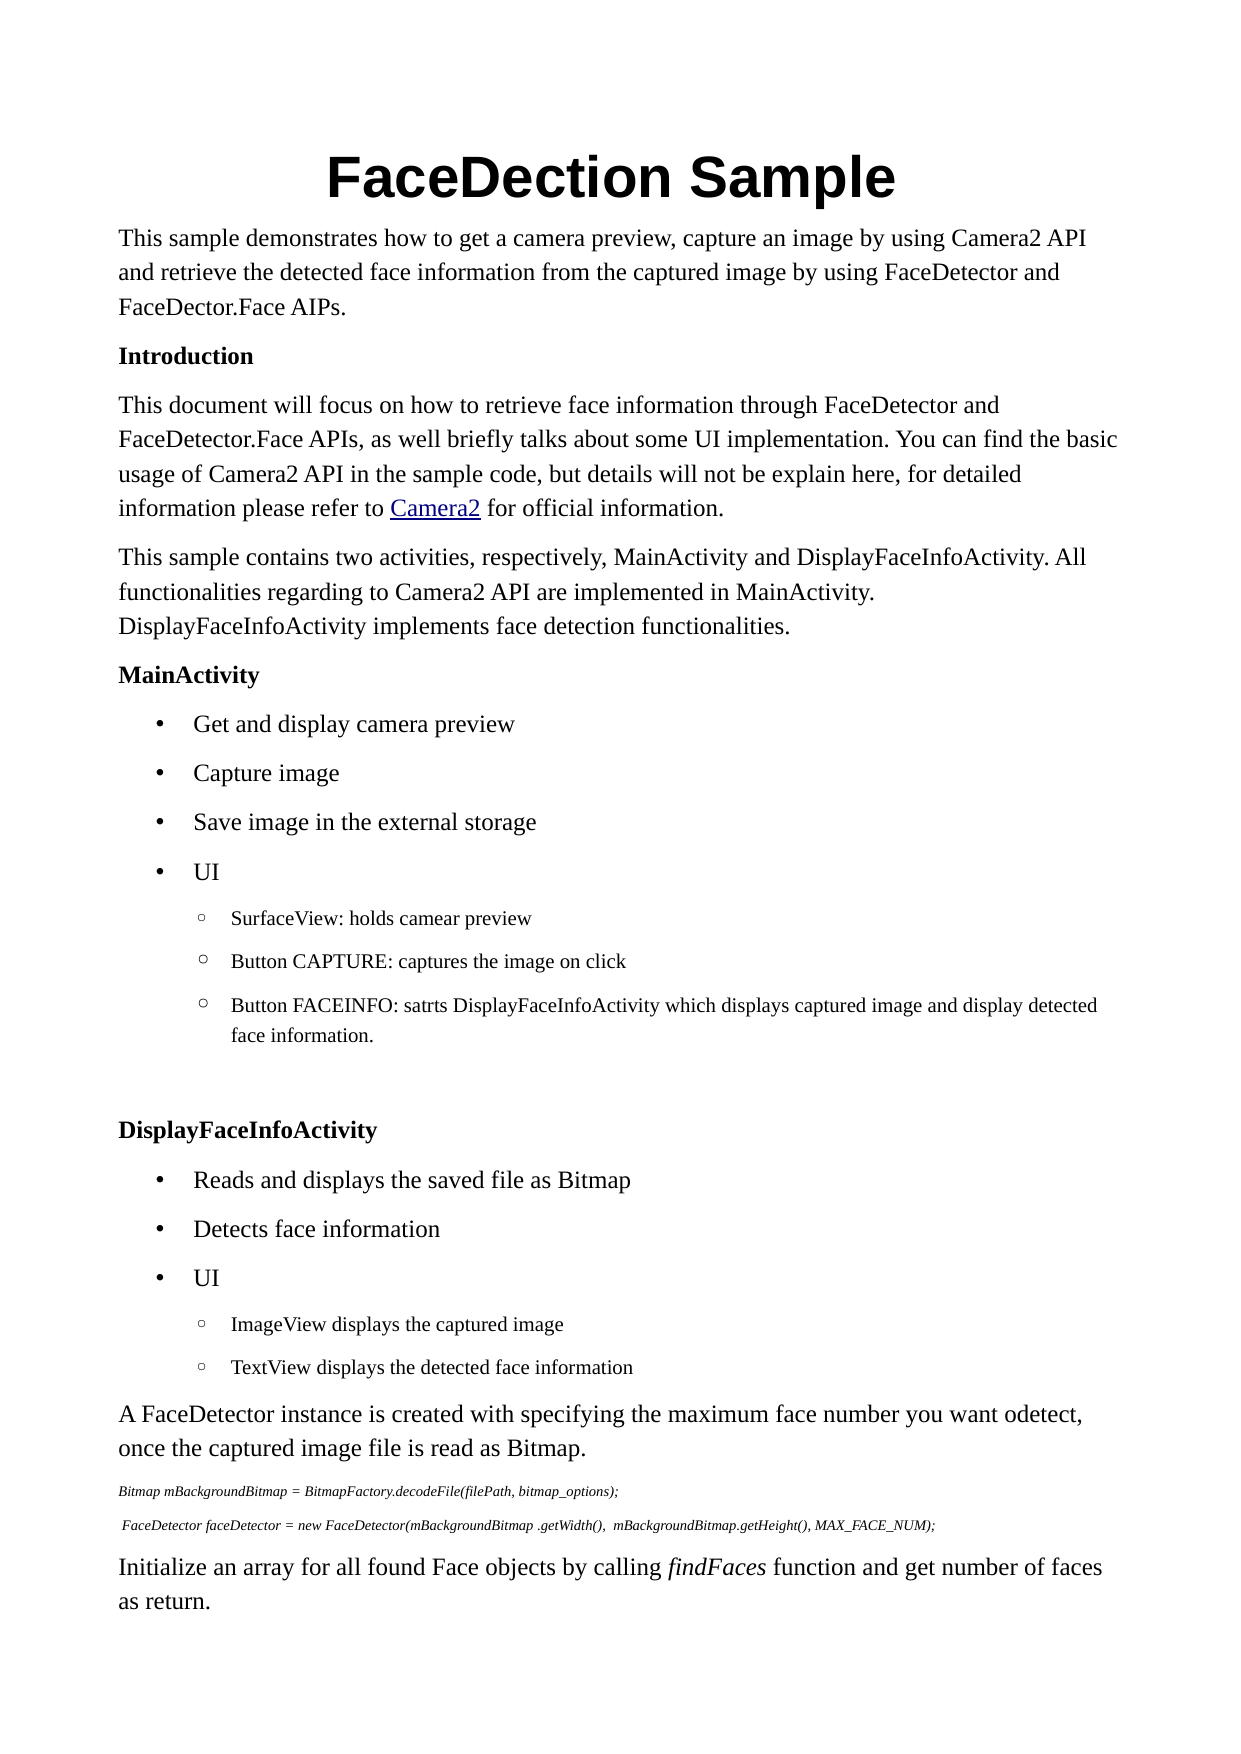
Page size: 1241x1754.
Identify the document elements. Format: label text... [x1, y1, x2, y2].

list Button CAPTURE: captures the image on click [193, 949, 1122, 974]
list SurfaceView: holds camear preview [193, 906, 1122, 930]
list Button FACEINFO: satrts DisplayFaceInfoActivity which displays captured image and display detected face information. [193, 993, 1122, 1047]
list Get and display camera preview [156, 709, 1122, 738]
text This document will focus on how to retrieve face information through FaceDetector and FaceDetector.Face APIs, as well briefly talks about some UI implementation. You can find the basic usage of Camera2 API in the sample code, but details will not be explain here, for detailed information please refer to Camera2 for official information. [118, 390, 1122, 522]
list TextView displays the detected face information [193, 1355, 1122, 1379]
text FaceDetector faceDetector = new FaceDetector(mBackgroundBitmap .getWidth(), mBackgroundBitmap.getHeight(), MAX_FACE_NUM); [118, 1517, 1122, 1534]
list Capture image [156, 758, 1122, 787]
text This sample contains two activities, respectively, MainActivity and DisplayFaceInfoActivity. All functionalities regarding to Camera2 API are implemented in MainActivity. DisplayFaceInfoActivity implements face detection functionalities. [118, 542, 1122, 640]
text MainActivity [118, 660, 1122, 689]
text Introduction [118, 341, 1122, 369]
text Initialize an array for all found Face objects by calling findFaces function and get number of faces as return. [118, 1552, 1122, 1615]
text A FaceDetector instance is created with specifying the maximum face number you want odetect, once the captured image file is read as Bitmap. [118, 1399, 1122, 1462]
list Save image in the external storage [156, 807, 1122, 836]
text Bitmap mBackgroundBitmap = BitmapFactory.decodeFile(filePath, bitmap_options); [118, 1482, 1122, 1499]
text This sample demonstrates how to get a camera preview, capture an image by using Camera2 API and retrieve the detected face information from the captured image by using FaceDetector and FaceDector.Face AIPs. [118, 223, 1122, 320]
text DisplayFaceInfoActivity [118, 1116, 1122, 1144]
list UI [156, 857, 1122, 885]
list Reads and displays the saved file as Bitmap [156, 1165, 1122, 1193]
list UI [156, 1263, 1122, 1292]
title FaceDection Sample [118, 143, 1122, 210]
list Detects face information [156, 1214, 1122, 1242]
list ImageView displays the captured image [193, 1312, 1122, 1336]
